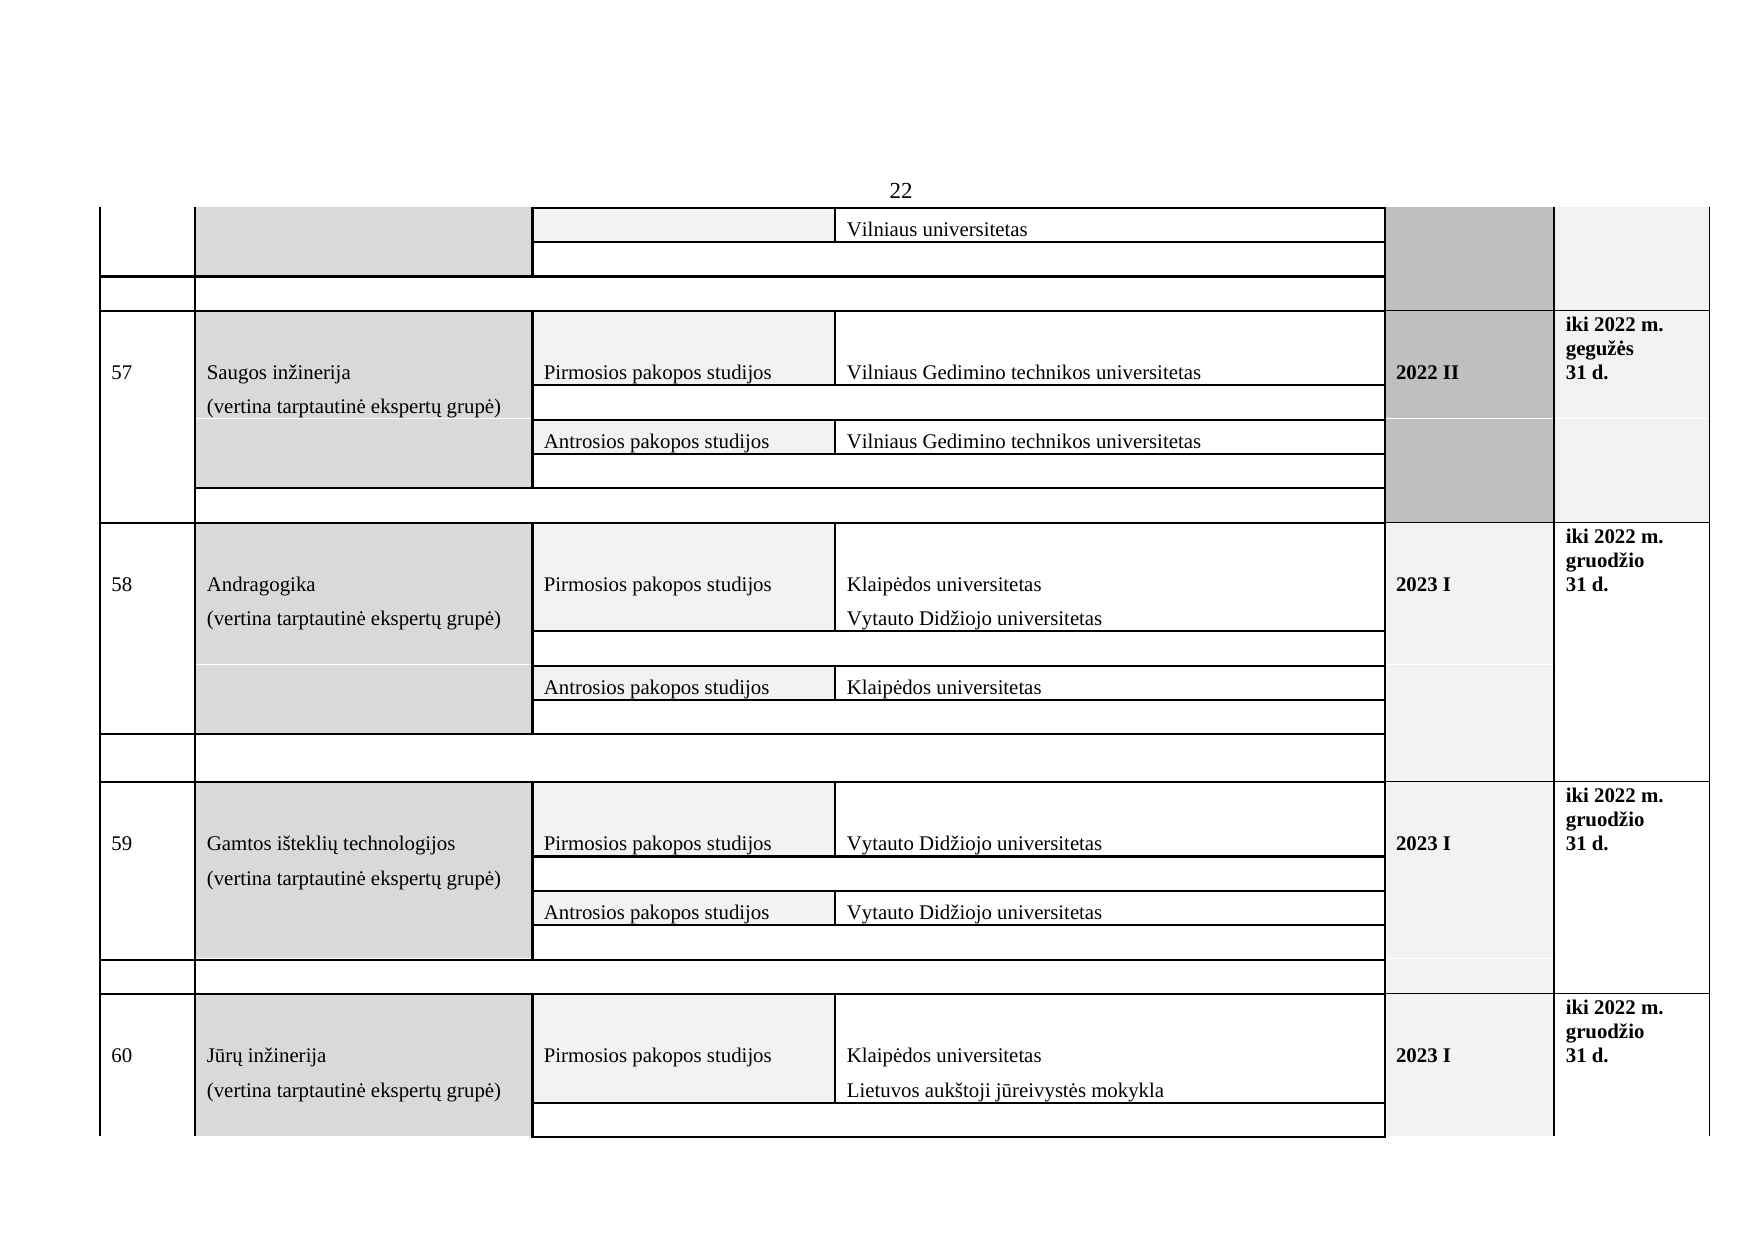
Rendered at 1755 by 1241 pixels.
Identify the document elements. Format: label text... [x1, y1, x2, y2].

table_cell Pirmosios pakopos studijos Suma [534, 632, 1384, 664]
table_cell [534, 209, 834, 241]
table_cell [196, 924, 531, 958]
table_cell Pirmosios pakopos studijos Suma [534, 858, 1384, 890]
table_cell [101, 241, 194, 275]
table_cell [1555, 275, 1709, 310]
table_cell (vertina tarptautinė ekspertų grupė) [196, 855, 531, 890]
table_cell (vertina tarptautinė ekspertų grupė) [196, 1067, 531, 1102]
table_cell Jūrų inžinerija [196, 995, 531, 1067]
table_cell Antrosios pakopos studijos [534, 892, 834, 924]
table_cell [835, 278, 1384, 310]
table_cell [196, 890, 531, 924]
table_cell [835, 489, 1384, 522]
table_cell iki 2022 m. gruodžio 31 d. [1555, 782, 1709, 855]
table_cell iki 2022 m. gruodžio 31 d. [1555, 523, 1709, 596]
table_cell (vertina tarptautinė ekspertų grupė) [196, 384, 531, 418]
table_cell Andragogika Suma [196, 735, 532, 781]
table_cell [1555, 419, 1709, 453]
table_cell iki 2022 m. gegužės 31 d. [1555, 311, 1709, 384]
table_cell Klaipėdos universitetas [836, 667, 1384, 699]
table_cell Vytauto Didžiojo universitetas [836, 596, 1384, 630]
table_cell [1386, 699, 1553, 733]
table_cell [101, 596, 194, 630]
table_cell Vytauto Didžiojo universitetas [836, 892, 1384, 924]
table_cell 59 [101, 783, 194, 855]
table_cell [101, 453, 194, 487]
table_cell [1555, 453, 1709, 487]
table_cell [534, 1067, 834, 1102]
table_cell [101, 278, 194, 310]
table_cell [1555, 487, 1709, 522]
table_cell 57 [101, 312, 194, 384]
table_cell [101, 630, 194, 664]
table_cell Vilniaus Gedimino technikos universitetas [836, 312, 1384, 384]
table_cell [1386, 1102, 1553, 1136]
table_cell [101, 487, 194, 522]
table_cell [101, 1102, 194, 1136]
table_cell [1555, 665, 1709, 699]
table_cell Pirmosios pakopos studijos [534, 995, 834, 1067]
table_cell Pirmosios pakopos studijos [534, 783, 834, 855]
table_cell [196, 489, 532, 522]
table_cell Gamtos išteklių technologijos [196, 783, 531, 855]
table_cell Pirmosios pakopos studijos [534, 312, 834, 384]
table_cell [835, 735, 1384, 781]
table_cell Andragogika [196, 524, 531, 596]
table_cell [101, 855, 194, 890]
table_cell [196, 1102, 531, 1136]
table_cell [534, 596, 834, 630]
table_cell [1555, 384, 1709, 418]
table_cell [1386, 855, 1553, 890]
table_cell Antrosios pakopos studijos Suma [534, 926, 1384, 958]
table_cell [1386, 1067, 1553, 1102]
table_cell [196, 699, 531, 733]
table_cell [1386, 665, 1553, 699]
table_cell 2022 II [1386, 311, 1553, 384]
table_cell [1386, 487, 1553, 522]
table_cell Klaipėdos universitetas [836, 995, 1384, 1067]
table_cell Klaipėdos universitetas [836, 524, 1384, 596]
table_cell [101, 207, 194, 241]
table_cell Pirmosios pakopos studijos Suma [534, 386, 1384, 418]
table_cell [1555, 924, 1709, 958]
table_cell [1386, 207, 1553, 241]
table_cell [1386, 453, 1553, 487]
table_cell [101, 665, 194, 699]
table_cell Antrosios pakopos studijos [534, 421, 834, 453]
table_cell [1386, 924, 1553, 958]
table_cell [1555, 959, 1709, 993]
table_cell [196, 630, 531, 664]
table_cell 2023 I [1386, 523, 1553, 596]
table_cell [533, 735, 835, 781]
table_cell [101, 890, 194, 924]
table_cell [1555, 207, 1709, 241]
table_cell Pirmosios pakopos studijos Suma [534, 1104, 1384, 1136]
table_cell [533, 278, 835, 310]
table_cell (vertina tarptautinė ekspertų grupė) [196, 596, 531, 630]
table_cell [1386, 419, 1553, 453]
table_cell [1386, 384, 1553, 418]
table_cell Antrosios pakopos studijos Suma [534, 455, 1384, 487]
table_cell [533, 489, 835, 522]
table_cell [1555, 596, 1709, 630]
table_cell Vytauto Didžiojo universitetas [836, 783, 1384, 855]
table_cell Antrosios pakopos studijos Suma [534, 701, 1384, 733]
table_cell [1555, 699, 1709, 733]
table_cell [1386, 275, 1553, 310]
table_cell [101, 961, 194, 993]
table_cell Antrosios pakopos studijos Suma [534, 243, 1384, 275]
table_cell 2023 I [1386, 782, 1553, 855]
table_cell [1555, 1102, 1709, 1136]
table_cell [101, 419, 194, 453]
table_cell [196, 207, 531, 241]
table_cell Vilniaus universitetas [836, 209, 1384, 241]
table_cell Vilniaus Gedimino technikos universitetas [836, 421, 1384, 453]
table_cell [1555, 241, 1709, 275]
table_cell Lietuvos aukštoji jūreivystės mokykla [836, 1067, 1384, 1102]
table_cell Reabilitacija Suma [196, 278, 532, 310]
table_cell [196, 453, 531, 487]
table_cell [101, 384, 194, 418]
table_cell Gamtos išteklių technologijos Suma [196, 961, 835, 993]
table_cell 60 [101, 995, 194, 1067]
table_cell [101, 924, 194, 958]
table_cell Pirmosios pakopos studijos [534, 524, 834, 596]
table_cell [1555, 630, 1709, 664]
table_cell [1386, 241, 1553, 275]
table_cell [1386, 733, 1553, 781]
table_cell [1555, 1067, 1709, 1102]
table_cell 2023 I [1386, 994, 1553, 1067]
table_cell [1386, 596, 1553, 630]
table_cell [101, 1067, 194, 1102]
table_cell Saugos inžinerija [196, 312, 531, 384]
table_cell [1386, 959, 1553, 993]
table_cell [101, 735, 194, 781]
table_cell [1386, 630, 1553, 664]
table_cell [101, 699, 194, 733]
table_cell [1555, 890, 1709, 924]
table_cell [835, 961, 1384, 993]
table_cell [1386, 890, 1553, 924]
table_cell 58 [101, 524, 194, 596]
table_cell [196, 665, 531, 699]
table_cell [196, 419, 531, 453]
table_cell [196, 241, 531, 275]
table_cell [1555, 733, 1709, 781]
table_cell [1555, 855, 1709, 890]
table_cell iki 2022 m. gruodžio 31 d. [1555, 994, 1709, 1067]
table_cell Antrosios pakopos studijos [534, 667, 834, 699]
